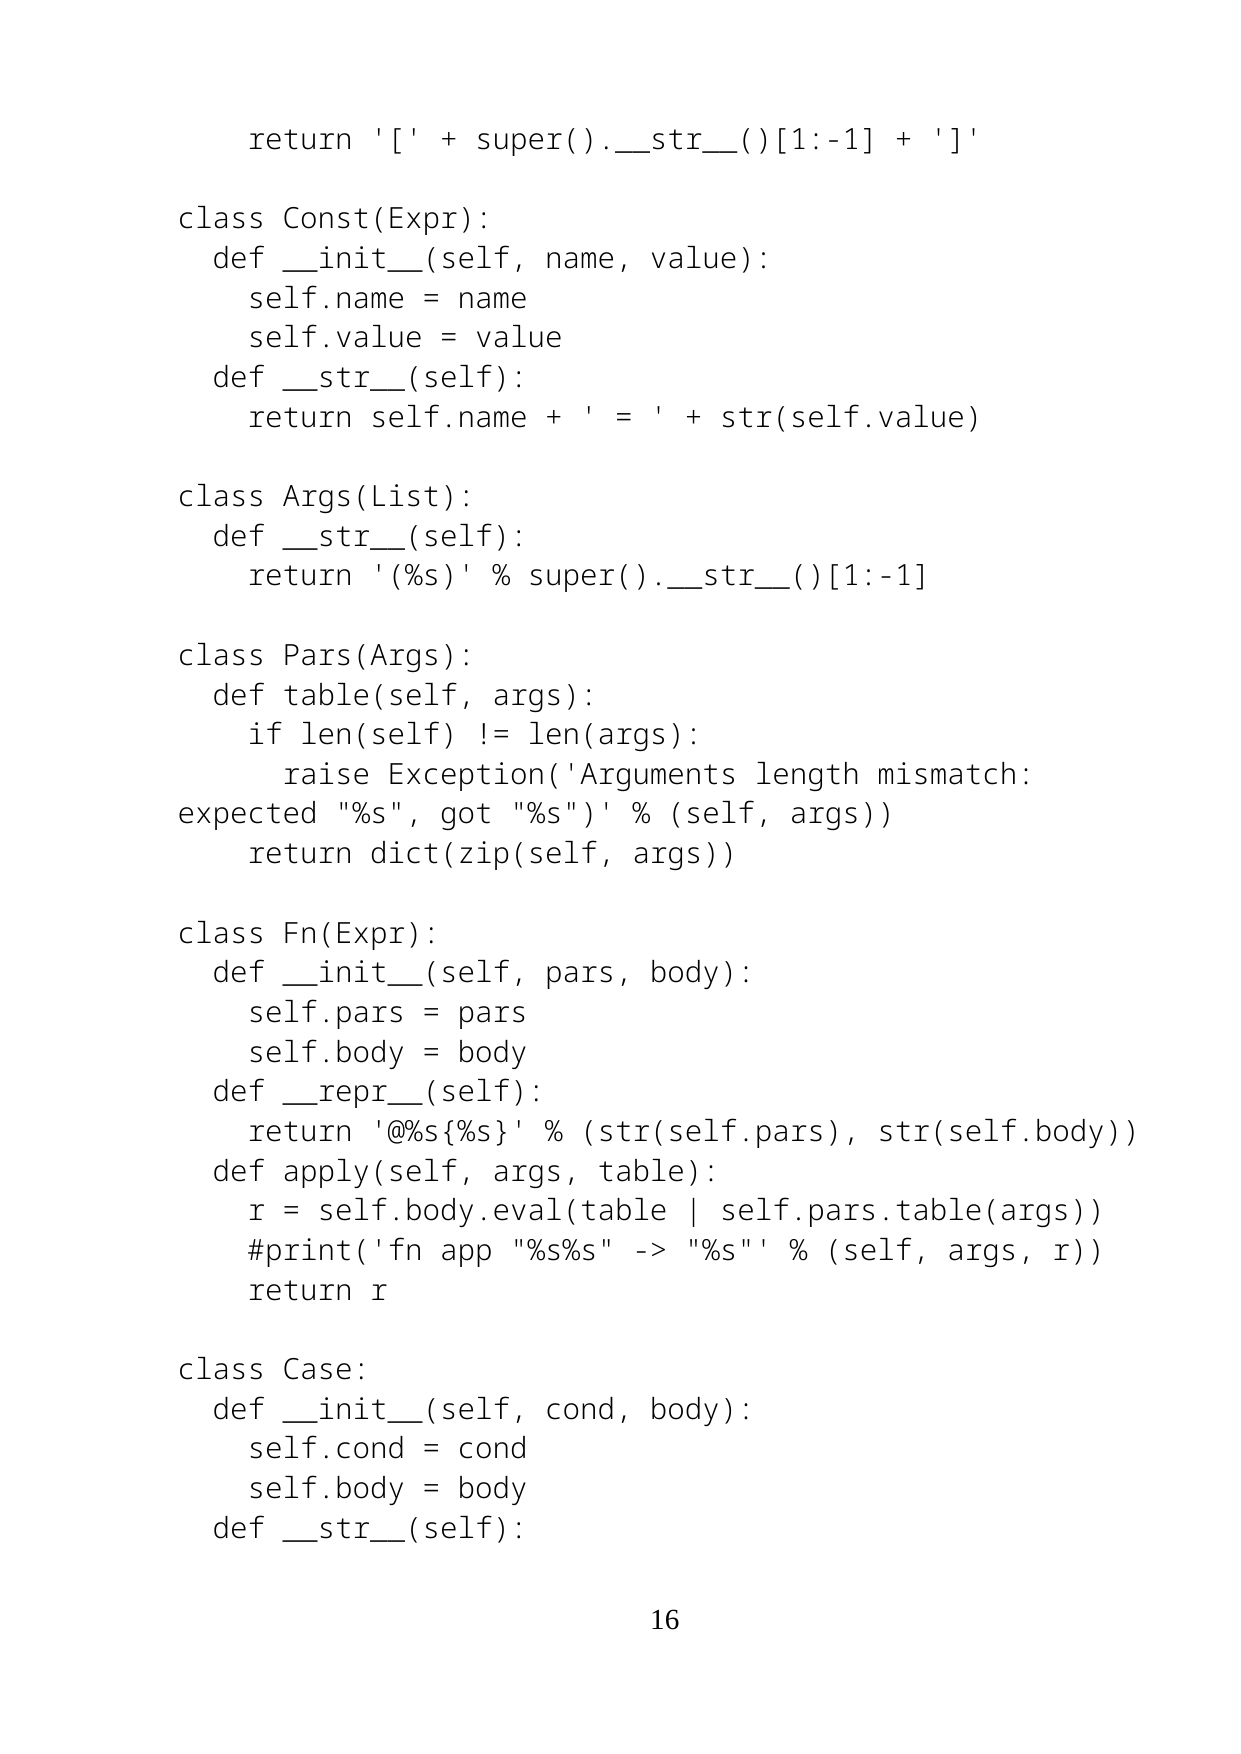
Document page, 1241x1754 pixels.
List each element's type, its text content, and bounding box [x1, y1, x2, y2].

text #print('fn app "%s%s" -> "%s"' % (self, args, r)) [177, 1229, 1152, 1269]
text return '[' + super().__str__()[1:-1] + ']' [177, 118, 1152, 158]
text return '(%s)' % super().__str__()[1:-1] [177, 555, 1152, 594]
text def __init__(self, pars, body): [177, 952, 1152, 991]
text def table(self, args): [177, 674, 1152, 713]
text return r [177, 1269, 1152, 1309]
text class Pars(Args): [177, 634, 1152, 674]
text def __init__(self, cond, body): [177, 1388, 1152, 1428]
text self.cond = cond [177, 1428, 1152, 1467]
text def apply(self, args, table): [177, 1150, 1152, 1190]
text def __str__(self): [177, 356, 1152, 396]
text def __init__(self, name, value): [177, 237, 1152, 277]
text raise Exception('Arguments length mismatch: expected "%s", got "%s")' % (self, args)) [177, 753, 1152, 832]
text r = self.body.eval(table | self.pars.table(args)) [177, 1190, 1152, 1229]
text self.body = body [177, 1467, 1152, 1507]
text return self.name + ' = ' + str(self.value) [177, 396, 1152, 436]
text if len(self) != len(args): [177, 713, 1152, 753]
text def __str__(self): [177, 515, 1152, 555]
text def __repr__(self): [177, 1071, 1152, 1110]
text return dict(zip(self, args)) [177, 832, 1152, 872]
text self.value = value [177, 317, 1152, 356]
text class Const(Expr): [177, 197, 1152, 237]
text def __str__(self): [177, 1507, 1152, 1547]
text class Case: [177, 1348, 1152, 1388]
text return '@%s{%s}' % (str(self.pars), str(self.body)) [177, 1110, 1152, 1150]
text class Args(List): [177, 475, 1152, 515]
text class Fn(Expr): [177, 912, 1152, 952]
text self.name = name [177, 277, 1152, 317]
text self.body = body [177, 1031, 1152, 1071]
text self.pars = pars [177, 991, 1152, 1031]
